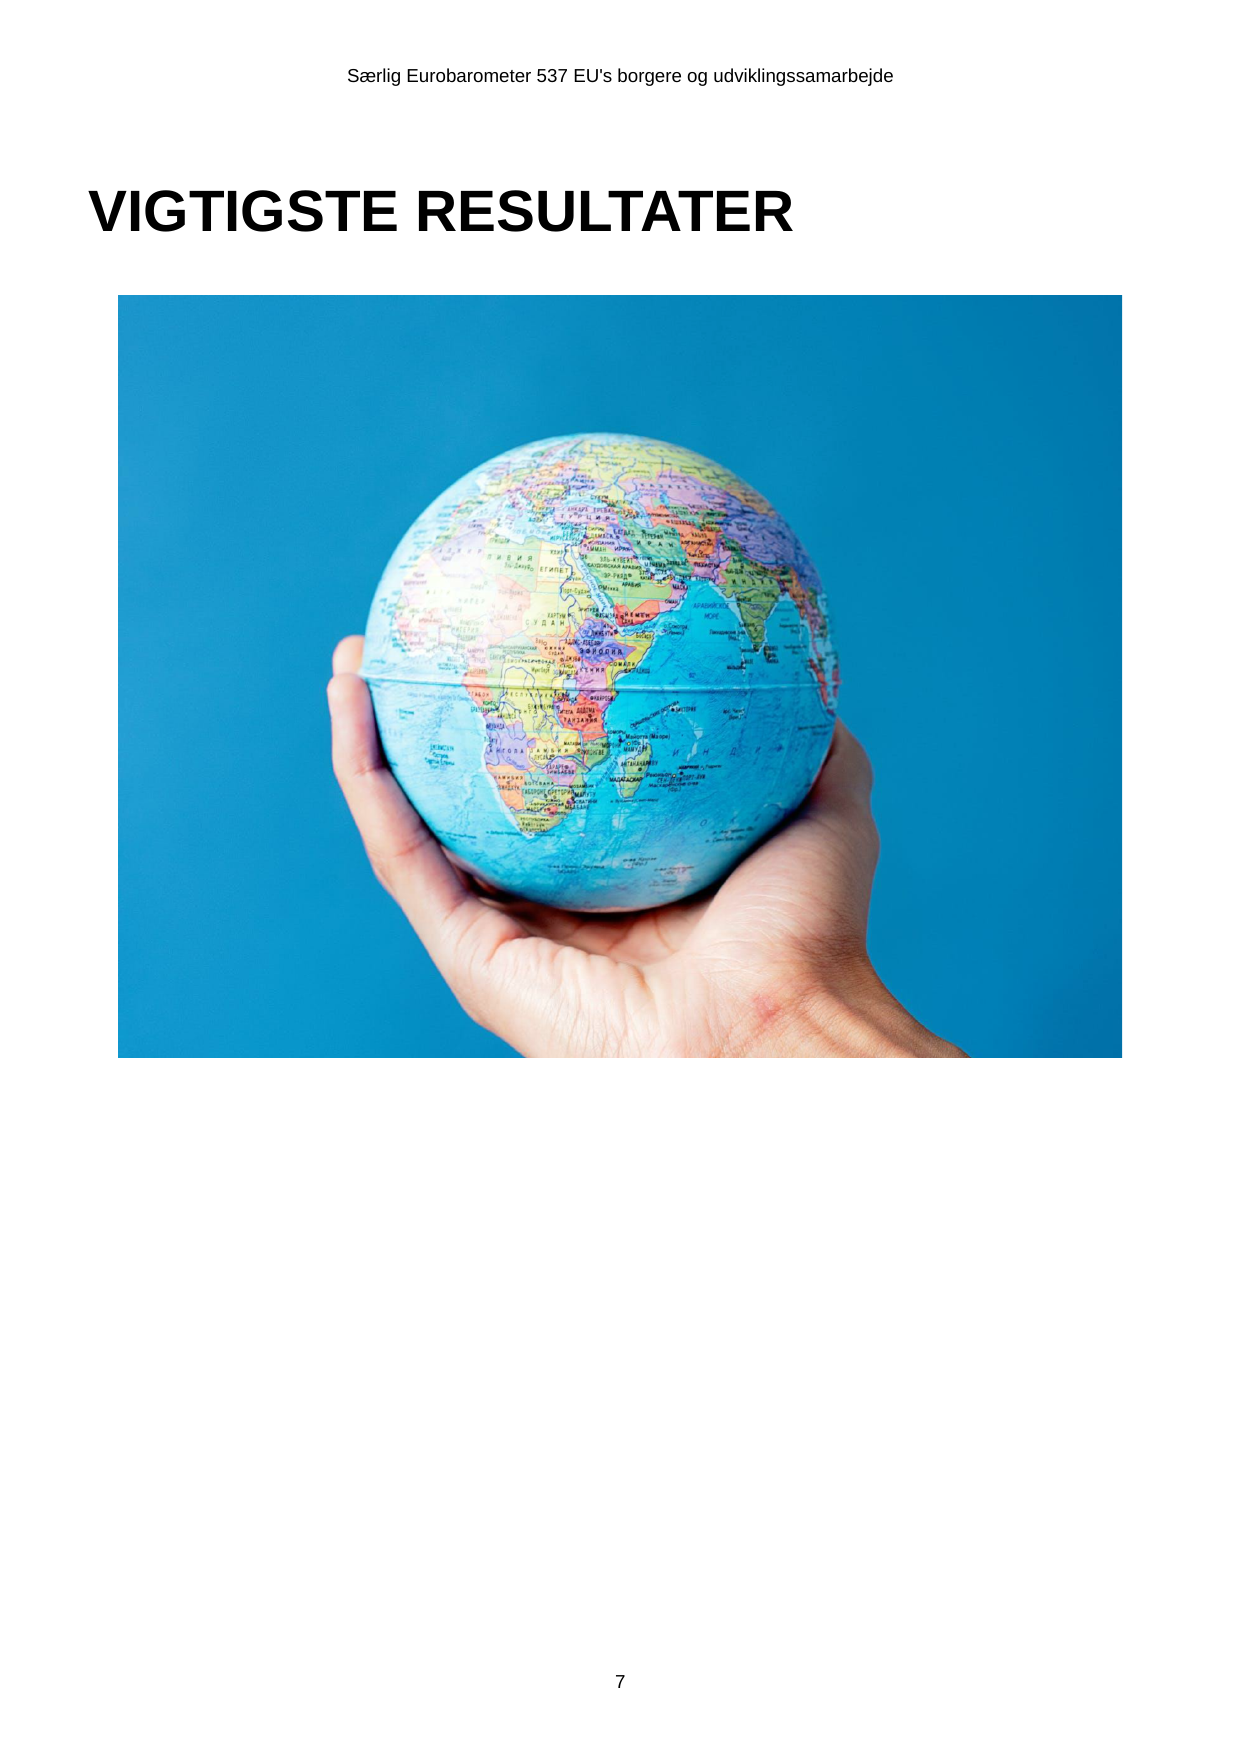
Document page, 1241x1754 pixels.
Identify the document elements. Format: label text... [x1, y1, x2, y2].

picture [118, 295, 971, 1058]
picture [391, 477, 399, 486]
picture [384, 450, 399, 459]
picture [284, 648, 299, 661]
picture [472, 295, 498, 323]
picture [433, 295, 448, 304]
picture [317, 679, 323, 687]
picture [229, 887, 243, 902]
picture [190, 968, 198, 978]
picture [281, 699, 288, 707]
picture [118, 948, 124, 959]
picture [118, 1017, 127, 1022]
subtitle VIGTIGSTE RESULTATER [88, 176, 1152, 243]
picture [275, 701, 282, 709]
picture [210, 963, 218, 968]
picture [190, 977, 209, 994]
picture [430, 332, 441, 341]
picture [278, 739, 286, 751]
picture [260, 779, 270, 797]
picture [446, 327, 459, 337]
picture [313, 692, 320, 707]
picture [233, 835, 243, 847]
picture [235, 910, 246, 918]
